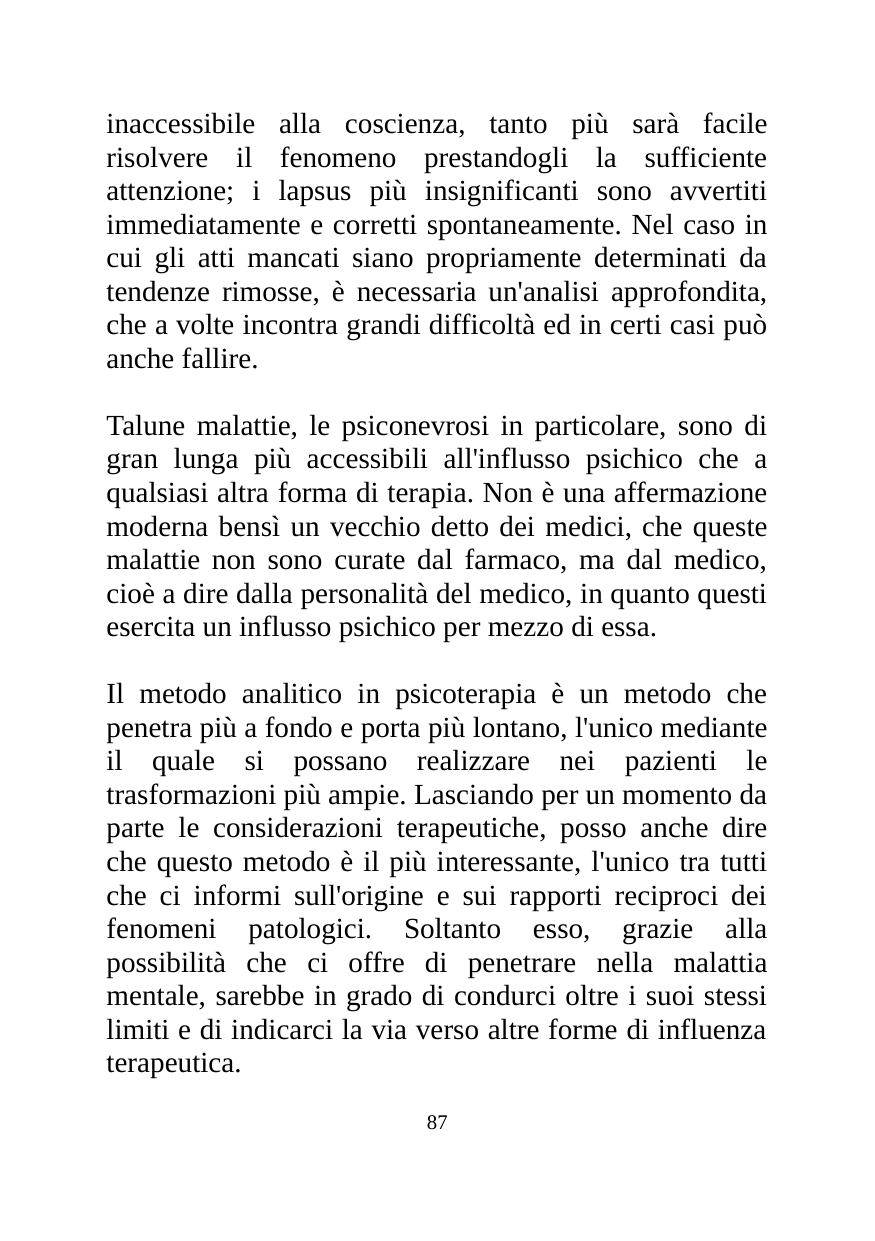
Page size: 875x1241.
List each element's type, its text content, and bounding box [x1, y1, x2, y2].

text Talune malattie, le psiconevrosi in particolare, sono di gran lunga più accessibili all'influsso psichico che a qualsiasi altra forma di terapia. Non è una affermazione moderna bensì un vecchio detto dei medici, che queste malattie non sono curate dal farmaco, ma dal medico, cioè a dire dalla personalità del medico, in quanto questi esercita un influsso psichico per mezzo di essa. [106, 408, 768, 643]
text inaccessibile alla coscienza, tanto più sarà facile risolvere il fenomeno prestandogli la sufficiente attenzione; i lapsus più insignificanti sono avvertiti immediatamente e corretti spontaneamente. Nel caso in cui gli atti mancati siano propriamente determinati da tendenze rimosse, è necessaria un'analisi approfondita, che a volte incontra grandi difficoltà ed in certi casi può anche fallire. [106, 106, 768, 374]
text Il metodo analitico in psicoterapia è un metodo che penetra più a fondo e porta più lontano, l'unico mediante il quale si possano realizzare nei pazienti le trasformazioni più ampie. Lasciando per un momento da parte le considerazioni terapeutiche, posso anche dire che questo metodo è il più interessante, l'unico tra tutti che ci informi sull'origine e sui rapporti reciproci dei fenomeni patologici. Soltanto esso, grazie alla possibilità che ci offre di penetrare nella malattia mentale, sarebbe in grado di condurci oltre i suoi stessi limiti e di indicarci la via verso altre forme di influenza terapeutica. [106, 676, 768, 1079]
